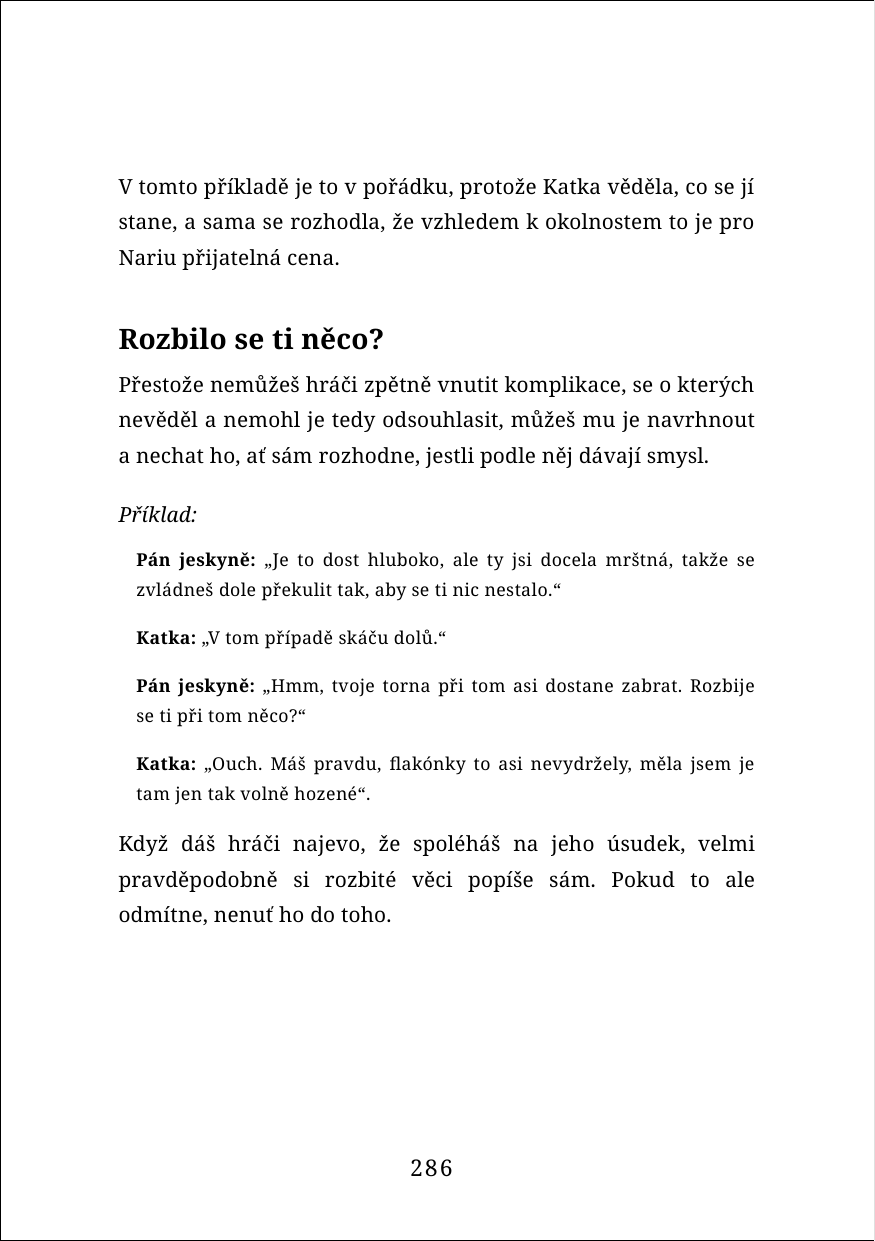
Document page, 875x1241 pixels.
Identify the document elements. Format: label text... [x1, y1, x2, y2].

text Příklad: [118, 500, 756, 528]
subtitle Rozbilo se ti něco? [118, 320, 756, 358]
text V tomto příkladě je to v pořádku, protože Katka věděla, co se jí stane, a sama se rozhodla, že vzhledem k okolnostem to je pro Nariu přijatelná cena. [118, 172, 756, 271]
text Pán jeskyně: „Hmm, tvoje torna při tom asi dostane zabrat. Rozbije se ti při tom něco?“ [136, 673, 756, 728]
text Přestože nemůžeš hráči zpětně vnutit komplikace, se o kterých nevěděl a nemohl je tedy odsouhlasit, můžeš mu je navrhnout a nechat ho, ať sám rozhodne, jestli podle něj dávají smysl. [118, 370, 756, 469]
text Katka: „Ouch. Máš pravdu, flakónky to asi nevydržely, měla jsem je tam jen tak volně hozené“. [136, 751, 756, 806]
text Katka: „V tom případě skáču dolů.“ [136, 625, 756, 649]
text Když dáš hráči najevo, že spoléháš na jeho úsudek, velmi pravděpodobně si rozbité věci popíše sám. Pokud to ale odmítne, nenuť ho do toho. [118, 829, 756, 929]
text Pán jeskyně: „Je to dost hluboko, ale ty jsi docela mrštná, takže se zvládneš dole překulit tak, aby se ti nic nestalo.“ [136, 547, 756, 602]
